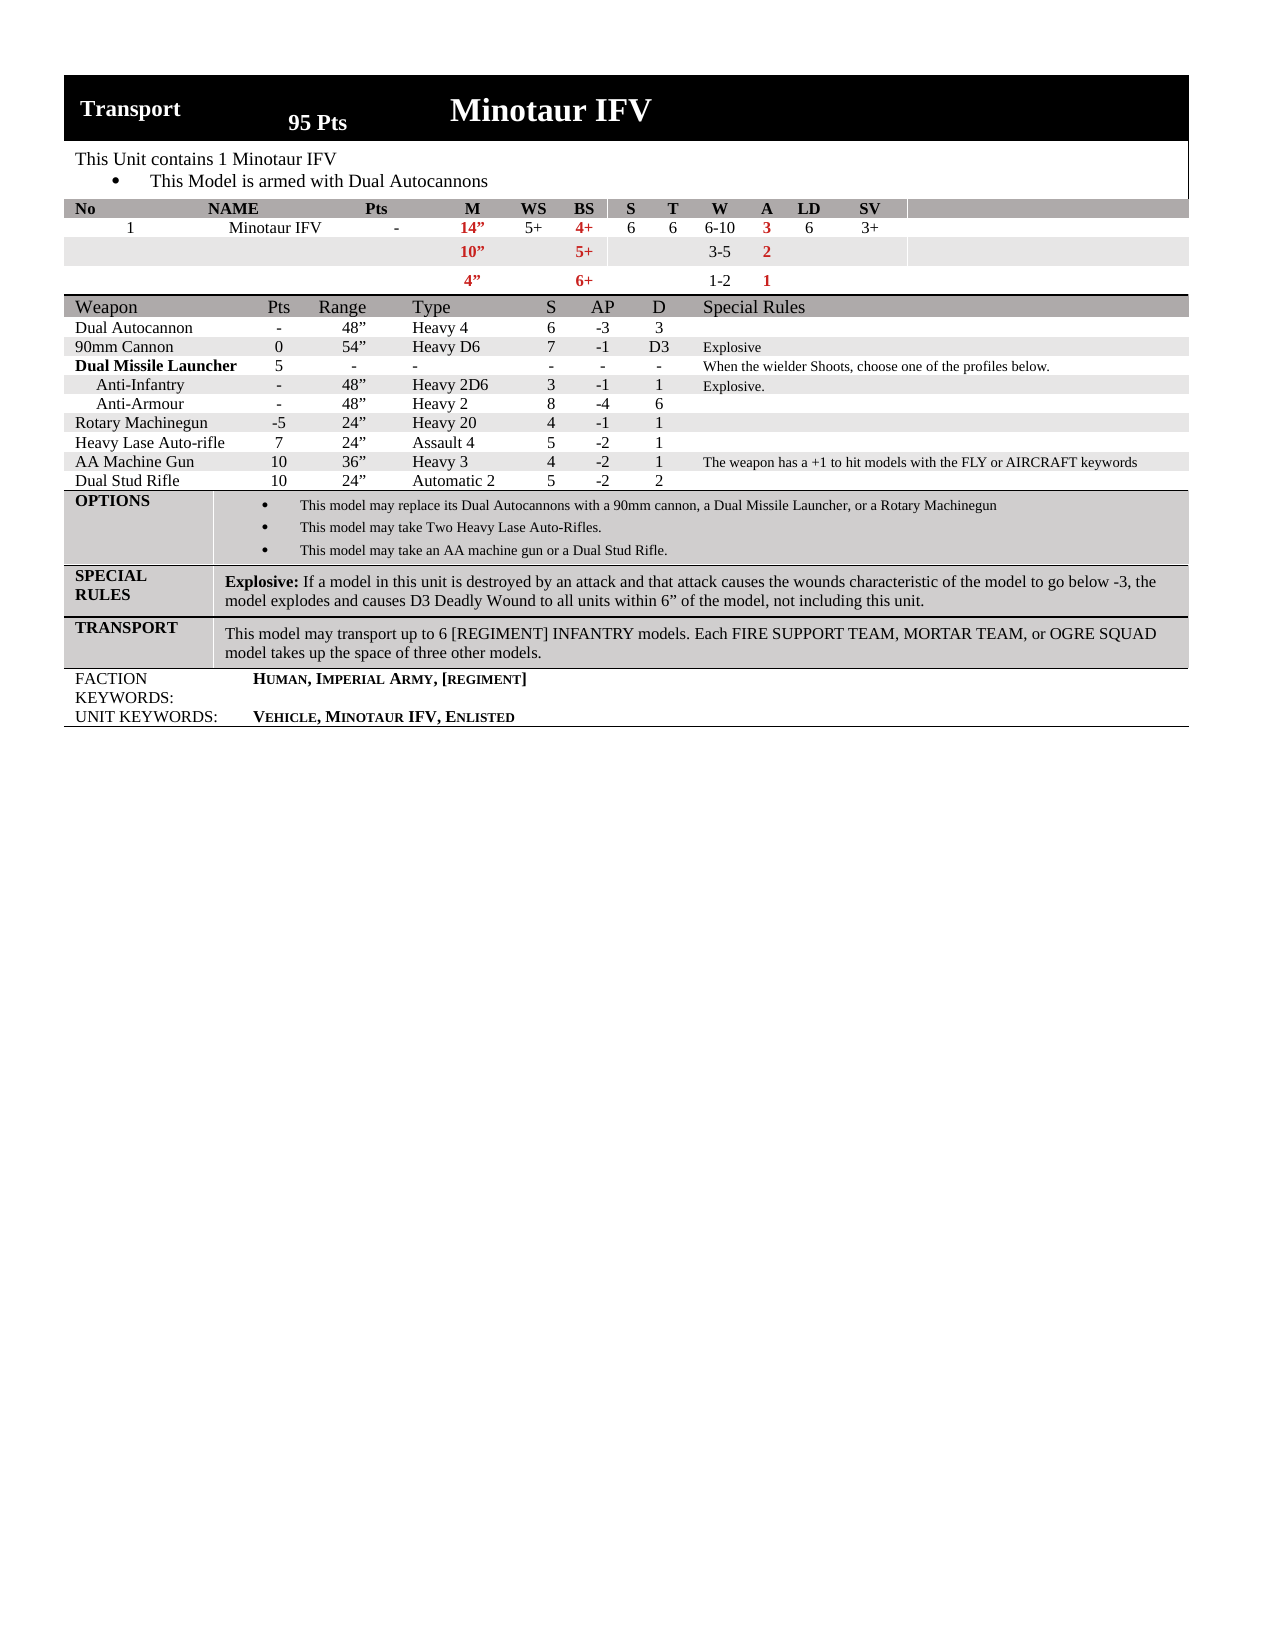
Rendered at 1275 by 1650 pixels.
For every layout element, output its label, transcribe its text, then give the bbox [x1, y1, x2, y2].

table_cell Explosive: If a model in this unit is destroyed by an attack and that attack causes the wounds characteristic of the model to go below -3, the model explodes and causes D3 Deadly Wound to all units within 6” of the model, not including this unit. [214, 565, 1189, 616]
table_cell D [626, 296, 692, 317]
table_cell Heavy 3 [401, 452, 523, 471]
table_cell [692, 413, 1189, 432]
table_cell 10 [250, 452, 307, 471]
table_cell W [692, 199, 748, 218]
table_cell -2 [579, 471, 626, 490]
table_cell 10 [250, 471, 307, 490]
table_cell 6 [626, 394, 692, 413]
table_cell 5+ [506, 218, 561, 237]
table_cell Ld [786, 199, 832, 218]
table_cell 6 [786, 218, 832, 237]
table_cell [506, 266, 561, 294]
table_cell -1 [579, 413, 626, 432]
table_cell Vehicle, Minotaur IFV, Enlisted [242, 707, 1189, 726]
table_cell -1 [579, 337, 626, 356]
table_cell Minotaur IFV [197, 218, 354, 237]
table_cell - [354, 218, 439, 237]
table_cell [692, 471, 1189, 490]
table_cell 48” [307, 375, 401, 394]
table_cell [786, 266, 832, 294]
table_cell 2 [626, 471, 692, 490]
table_cell 6 [523, 318, 579, 337]
table_cell The weapon has a +1 to hit models with the FLY or AIRCRAFT keywords [692, 452, 1189, 471]
table_header Transport [64, 76, 197, 141]
table_cell [908, 199, 1189, 218]
table_cell 5+ [561, 237, 607, 266]
table_cell [832, 266, 907, 294]
table_cell 3+ [832, 218, 907, 237]
table_cell Special Rules [692, 294, 1189, 317]
table_cell 14” [439, 218, 506, 237]
table_cell D3 [626, 337, 692, 356]
table_cell [692, 318, 1189, 337]
table_cell Weapon [64, 296, 250, 317]
table_cell - [250, 394, 307, 413]
table_cell 4” [439, 266, 506, 294]
table_cell Anti-Armour [64, 394, 250, 413]
table_cell Rotary Machinegun [64, 413, 250, 432]
table_header 95 Pts [197, 76, 438, 141]
table_cell 48” [307, 394, 401, 413]
table_cell Heavy D6 [401, 337, 523, 356]
table_cell [908, 218, 1189, 237]
table_cell 24” [307, 471, 401, 490]
table_cell Pts [354, 199, 439, 218]
table_cell FACTION KEYWORDS: [64, 669, 242, 707]
table_cell Options [64, 491, 213, 564]
table_cell [608, 237, 654, 266]
table_cell Special Rules [64, 566, 213, 616]
table_cell 54” [307, 337, 401, 356]
table_cell Sv [832, 199, 907, 218]
table_cell 4 [523, 452, 579, 471]
table_cell WS [506, 199, 561, 218]
table_cell 1 [626, 433, 692, 452]
table_cell Range [307, 296, 401, 317]
table_cell [197, 266, 354, 294]
table_cell -3 [579, 318, 626, 337]
table_cell 7 [523, 337, 579, 356]
table_cell 7 [250, 433, 307, 452]
table_cell 24” [307, 413, 401, 432]
table_cell - [401, 356, 523, 375]
table_cell [197, 237, 354, 266]
table_cell 2 [748, 237, 786, 266]
table_cell 90mm Cannon [64, 337, 250, 356]
table_cell - [250, 318, 307, 337]
table_cell 6 [654, 218, 692, 237]
table_cell Explosive [692, 337, 1189, 356]
table_cell When the wielder Shoots, choose one of the profiles below. [692, 356, 1189, 375]
table_cell S [608, 199, 654, 218]
table_cell 3-5 [692, 237, 748, 266]
table_cell 6-10 [692, 218, 748, 237]
table_cell 3 [626, 318, 692, 337]
table_cell [786, 237, 832, 266]
table_header Minotaur IFV [439, 76, 1189, 141]
table_cell This model may replace its Dual Autocannons with a 90mm cannon, a Dual Missile Launcher, or a Rotary Machinegun This model may take Two Heavy Lase Auto-Rifles. This model may take an AA machine gun or a Dual Stud Rifle. [214, 490, 1189, 564]
table_cell Transport [64, 618, 213, 668]
table_cell Anti-Infantry [64, 375, 250, 394]
table_cell M [439, 199, 506, 218]
table_cell Heavy Lase Auto-rifle [64, 433, 250, 452]
table_cell Assault 4 [401, 433, 523, 452]
table_cell - [523, 356, 579, 375]
table_cell 10” [439, 237, 506, 266]
table_cell - [626, 356, 692, 375]
table_cell Heavy 4 [401, 318, 523, 337]
table_cell Automatic 2 [401, 471, 523, 490]
table_cell -2 [579, 433, 626, 452]
table_cell [908, 237, 1189, 266]
table_cell [354, 266, 439, 294]
table_cell [506, 237, 561, 266]
table_cell [654, 237, 692, 266]
table_cell Dual Missile Launcher [64, 356, 250, 375]
table_cell Dual Autocannon [64, 318, 250, 337]
table_cell [692, 394, 1189, 413]
table_cell [608, 266, 654, 294]
table_cell Unit KEYWORDs: [64, 707, 242, 726]
table_cell BS [561, 199, 607, 218]
table_cell 24” [307, 433, 401, 452]
table_cell S [523, 296, 579, 317]
table_cell -1 [579, 375, 626, 394]
table_cell 1 [64, 218, 197, 237]
table_cell -2 [579, 452, 626, 471]
table_cell [832, 237, 907, 266]
table_cell - [579, 356, 626, 375]
table_cell - [307, 356, 401, 375]
table_cell 1 [626, 375, 692, 394]
table_cell 36” [307, 452, 401, 471]
table_cell [692, 433, 1189, 452]
table_cell Type [401, 296, 523, 317]
table_cell 1-2 [692, 266, 748, 294]
table_cell 1 [626, 452, 692, 471]
table_cell Human, Imperial Army, [regiment] [242, 668, 1189, 707]
table_cell [354, 237, 439, 266]
table_cell Heavy 2 [401, 394, 523, 413]
table_cell Dual Stud Rifle [64, 471, 250, 490]
table_cell 8 [523, 394, 579, 413]
table_cell -4 [579, 394, 626, 413]
table_cell AP [579, 296, 626, 317]
table_cell Name [197, 199, 354, 218]
table_cell 3 [748, 218, 786, 237]
table_cell 3 [523, 375, 579, 394]
table_cell 6+ [561, 266, 607, 294]
table_cell 0 [250, 337, 307, 356]
table_cell AA Machine Gun [64, 452, 250, 471]
table_cell Heavy 20 [401, 413, 523, 432]
table_cell 5 [523, 433, 579, 452]
table_cell This model may transport up to 6 [REGIMENT] INFANTRY models. Each FIRE SUPPORT TEAM, MORTAR TEAM, or OGRE SQUAD model takes up the space of three other models. [214, 616, 1189, 668]
table_cell [654, 266, 692, 294]
table_cell Pts [250, 296, 307, 317]
table_cell [908, 266, 1189, 294]
table_cell T [654, 199, 692, 218]
table_cell 1 [748, 266, 786, 294]
table_cell 48” [307, 318, 401, 337]
table_cell [64, 266, 197, 294]
table_cell [64, 237, 197, 266]
table_cell No [64, 199, 197, 218]
table_cell -5 [250, 413, 307, 432]
table_cell 5 [523, 471, 579, 490]
table_cell This Unit contains 1 Minotaur IFV This Model is armed with Dual Autocannons [64, 141, 1188, 198]
table_cell 1 [626, 413, 692, 432]
table_cell Explosive. [692, 375, 1189, 394]
table_cell 4+ [561, 218, 607, 237]
table_cell 5 [250, 356, 307, 375]
table_cell A [748, 199, 786, 218]
table_cell 4 [523, 413, 579, 432]
table_cell - [250, 375, 307, 394]
table_cell 6 [608, 218, 654, 237]
table_cell Heavy 2D6 [401, 375, 523, 394]
